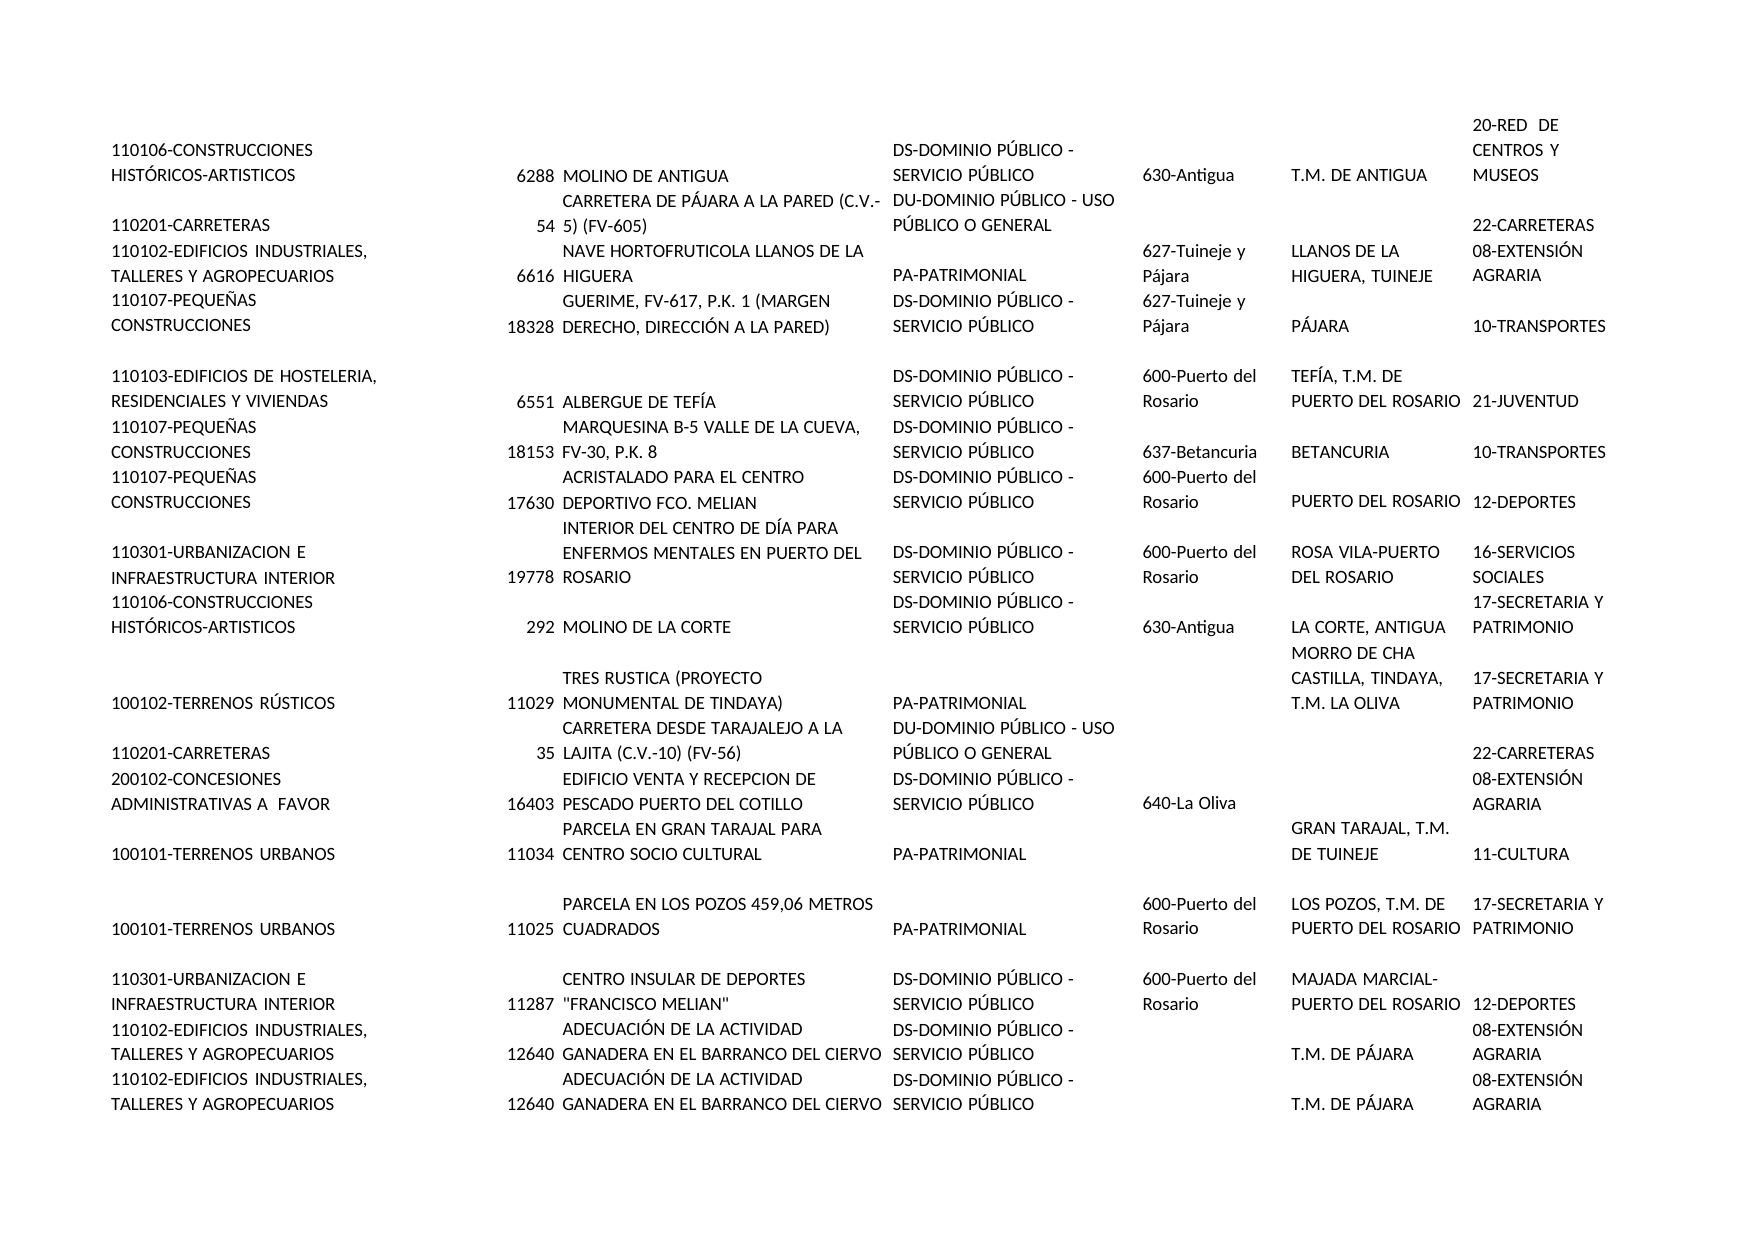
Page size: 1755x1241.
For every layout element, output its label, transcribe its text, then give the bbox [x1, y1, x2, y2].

table_header 20-RED DE CENTROS Y MUSEOS 22-CARRETERAS 08-EXTENSIÓN AGRARIA 10-TRANSPORTES [1467, 107, 1615, 353]
table_cell 11-CULTURA [1467, 842, 1615, 880]
table_cell [1130, 691, 1276, 767]
table_cell DS-DOMINIO PÚBLICO - SERVICIO PÚBLICO [889, 415, 1130, 466]
table_cell GRAN TARAJAL, T.M. [1276, 767, 1467, 842]
table_cell 12-DEPORTES [1467, 955, 1615, 1018]
table_cell INFRAESTRUCTURA INTERIOR 110106-CONSTRUCCIONES HISTÓRICOS-ARTISTICOS [105, 566, 443, 641]
table_cell MAJADA MARCIAL- PUERTO DEL ROSARIO [1276, 955, 1467, 1018]
table_cell DE TUINEJE [1276, 842, 1467, 880]
table_cell EDIFICIO VENTA Y RECEPCION DE 16403 PESCADO PUERTO DEL COTILLO PARCELA EN GRAN TARAJAL PARA [443, 767, 889, 842]
table_cell [105, 641, 443, 691]
table_cell 110107-PEQUEÑAS CONSTRUCCIONES [105, 415, 443, 466]
table_cell 600-Puerto del Rosario [1130, 880, 1276, 955]
table_cell 640-La Oliva [1130, 767, 1276, 842]
table_cell 600-Puerto del Rosario [1130, 353, 1276, 415]
table_cell PATRIMONIO 22-CARRETERAS [1467, 691, 1615, 767]
table_cell PA-PATRIMONIAL [889, 842, 1130, 880]
table_cell 08-EXTENSIÓN AGRARIA 08-EXTENSIÓN AGRARIA [1467, 1018, 1615, 1126]
table_cell PA-PATRIMONIAL [889, 880, 1130, 955]
table_cell 12-DEPORTES 16-SERVICIOS [1467, 466, 1615, 566]
table_cell [1130, 641, 1276, 691]
table_header T.M. DE ANTIGUA LLANOS DE LA HIGUERA, TUINEJE PÁJARA [1276, 107, 1467, 353]
table_header 630-Antigua 627-Tuineje y Pájara 627-Tuineje y Pájara [1130, 107, 1276, 353]
table_cell PARCELA EN LOS POZOS 459,06 METROS 11025 CUADRADOS [443, 880, 889, 955]
table_header DS-DOMINIO PÚBLICO - SERVICIO PÚBLICO DU-DOMINIO PÚBLICO - USO PÚBLICO O GENERAL PA-PATRIMONIAL DS-DOMINIO PÚBLICO - SERVICIO PÚBLICO [889, 107, 1130, 353]
table_cell DS-DOMINIO PÚBLICO - SERVICIO PÚBLICO [889, 955, 1130, 1018]
table_cell [1130, 1018, 1276, 1126]
table_cell 100101-TERRENOS URBANOS [105, 880, 443, 955]
table_cell DS-DOMINIO PÚBLICO - SERVICIO PÚBLICO [889, 767, 1130, 842]
table_cell 10-TRANSPORTES [1467, 415, 1615, 466]
table_cell TEFÍA, T.M. DE PUERTO DEL ROSARIO [1276, 353, 1467, 415]
table_cell 110107-PEQUEÑAS CONSTRUCCIONES 110301-URBANIZACION E [105, 466, 443, 566]
table_cell Rosario 630-Antigua [1130, 566, 1276, 641]
table_cell 11029 MONUMENTAL DE TINDAYA) CARRETERA DESDE TARAJALEJO A LA 35 LAJITA (C.V.-10) (FV-56) [443, 691, 889, 767]
table_cell CENTRO INSULAR DE DEPORTES 11287 "FRANCISCO MELIAN" [443, 955, 889, 1018]
table_cell PUERTO DEL ROSARIO ROSA VILA-PUERTO [1276, 466, 1467, 566]
table_cell 21-JUVENTUD [1467, 353, 1615, 415]
table_cell DS-DOMINIO PÚBLICO - SERVICIO PÚBLICO DS-DOMINIO PÚBLICO - SERVICIO PÚBLICO [889, 1018, 1130, 1126]
table_cell 08-EXTENSIÓN AGRARIA [1467, 767, 1615, 842]
table_cell ACRISTALADO PARA EL CENTRO 17630 DEPORTIVO FCO. MELIAN INTERIOR DEL CENTRO DE DÍA PARA ENFERMOS MENTALES EN PUERTO DEL [443, 466, 889, 566]
table_cell SERVICIO PÚBLICO DS-DOMINIO PÚBLICO - SERVICIO PÚBLICO [889, 566, 1130, 641]
table_cell MORRO DE CHA CASTILLA, TINDAYA, [1276, 641, 1467, 691]
table_cell DS-DOMINIO PÚBLICO - SERVICIO PÚBLICO DS-DOMINIO PÚBLICO - [889, 466, 1130, 566]
table_cell 110102-EDIFICIOS INDUSTRIALES, TALLERES Y AGROPECUARIOS 110102-EDIFICIOS INDUSTRIALES, TALLERES Y AGROPECUARIOS [105, 1018, 443, 1126]
table_cell 110301-URBANIZACION E INFRAESTRUCTURA INTERIOR [105, 955, 443, 1018]
table_cell 6551 ALBERGUE DE TEFÍA [443, 353, 889, 415]
table_cell 110103-EDIFICIOS DE HOSTELERIA, RESIDENCIALES Y VIVIENDAS [105, 353, 443, 415]
table_cell 17-SECRETARIA Y PATRIMONIO [1467, 880, 1615, 955]
table_cell DEL ROSARIO LA CORTE, ANTIGUA [1276, 566, 1467, 641]
table_header 110106-CONSTRUCCIONES HISTÓRICOS-ARTISTICOS 110201-CARRETERAS 110102-EDIFICIOS INDUSTRIALES, TALLERES Y AGROPECUARIOS 110107-PEQUEÑAS CONSTRUCCIONES [105, 107, 443, 353]
table_cell SOCIALES 17-SECRETARIA Y PATRIMONIO [1467, 566, 1615, 641]
table_cell LOS POZOS, T.M. DE PUERTO DEL ROSARIO [1276, 880, 1467, 955]
table_cell MARQUESINA B-5 VALLE DE LA CUEVA, 18153 FV-30, P.K. 8 [443, 415, 889, 466]
table_header 6288 MOLINO DE ANTIGUA CARRETERA DE PÁJARA A LA PARED (C.V.- 54 5) (FV-605) NAVE HORTOFRUTICOLA LLANOS DE LA 6616 HIGUERA GUERIME, FV-617, P.K. 1 (MARGEN 18328 DERECHO, DIRECCIÓN A LA PARED) [443, 107, 889, 353]
table_cell 17-SECRETARIA Y [1467, 641, 1615, 691]
table_cell [1130, 842, 1276, 880]
table_cell [889, 641, 1130, 691]
table_cell 600-Puerto del Rosario 600-Puerto del [1130, 466, 1276, 566]
table_cell TRES RUSTICA (PROYECTO [443, 641, 889, 691]
table_cell DS-DOMINIO PÚBLICO - SERVICIO PÚBLICO [889, 353, 1130, 415]
table_cell 637-Betancuria [1130, 415, 1276, 466]
table_cell T.M. LA OLIVA [1276, 691, 1467, 767]
table_cell PA-PATRIMONIAL DU-DOMINIO PÚBLICO - USO PÚBLICO O GENERAL [889, 691, 1130, 767]
table_cell 11034 CENTRO SOCIO CULTURAL [443, 842, 889, 880]
table_cell BETANCURIA [1276, 415, 1467, 466]
table_cell 100101-TERRENOS URBANOS [105, 842, 443, 880]
table_cell ADECUACIÓN DE LA ACTIVIDAD 12640 GANADERA EN EL BARRANCO DEL CIERVO ADECUACIÓN DE LA ACTIVIDAD 12640 GANADERA EN EL BARRANCO DEL CIERVO [443, 1018, 889, 1126]
table_cell 200102-CONCESIONES ADMINISTRATIVAS A FAVOR [105, 767, 443, 842]
table_cell 600-Puerto del Rosario [1130, 955, 1276, 1018]
table_cell T.M. DE PÁJARA T.M. DE PÁJARA [1276, 1018, 1467, 1126]
table_cell 19778 ROSARIO 292 MOLINO DE LA CORTE [443, 566, 889, 641]
table_cell 100102-TERRENOS RÚSTICOS 110201-CARRETERAS [105, 691, 443, 767]
